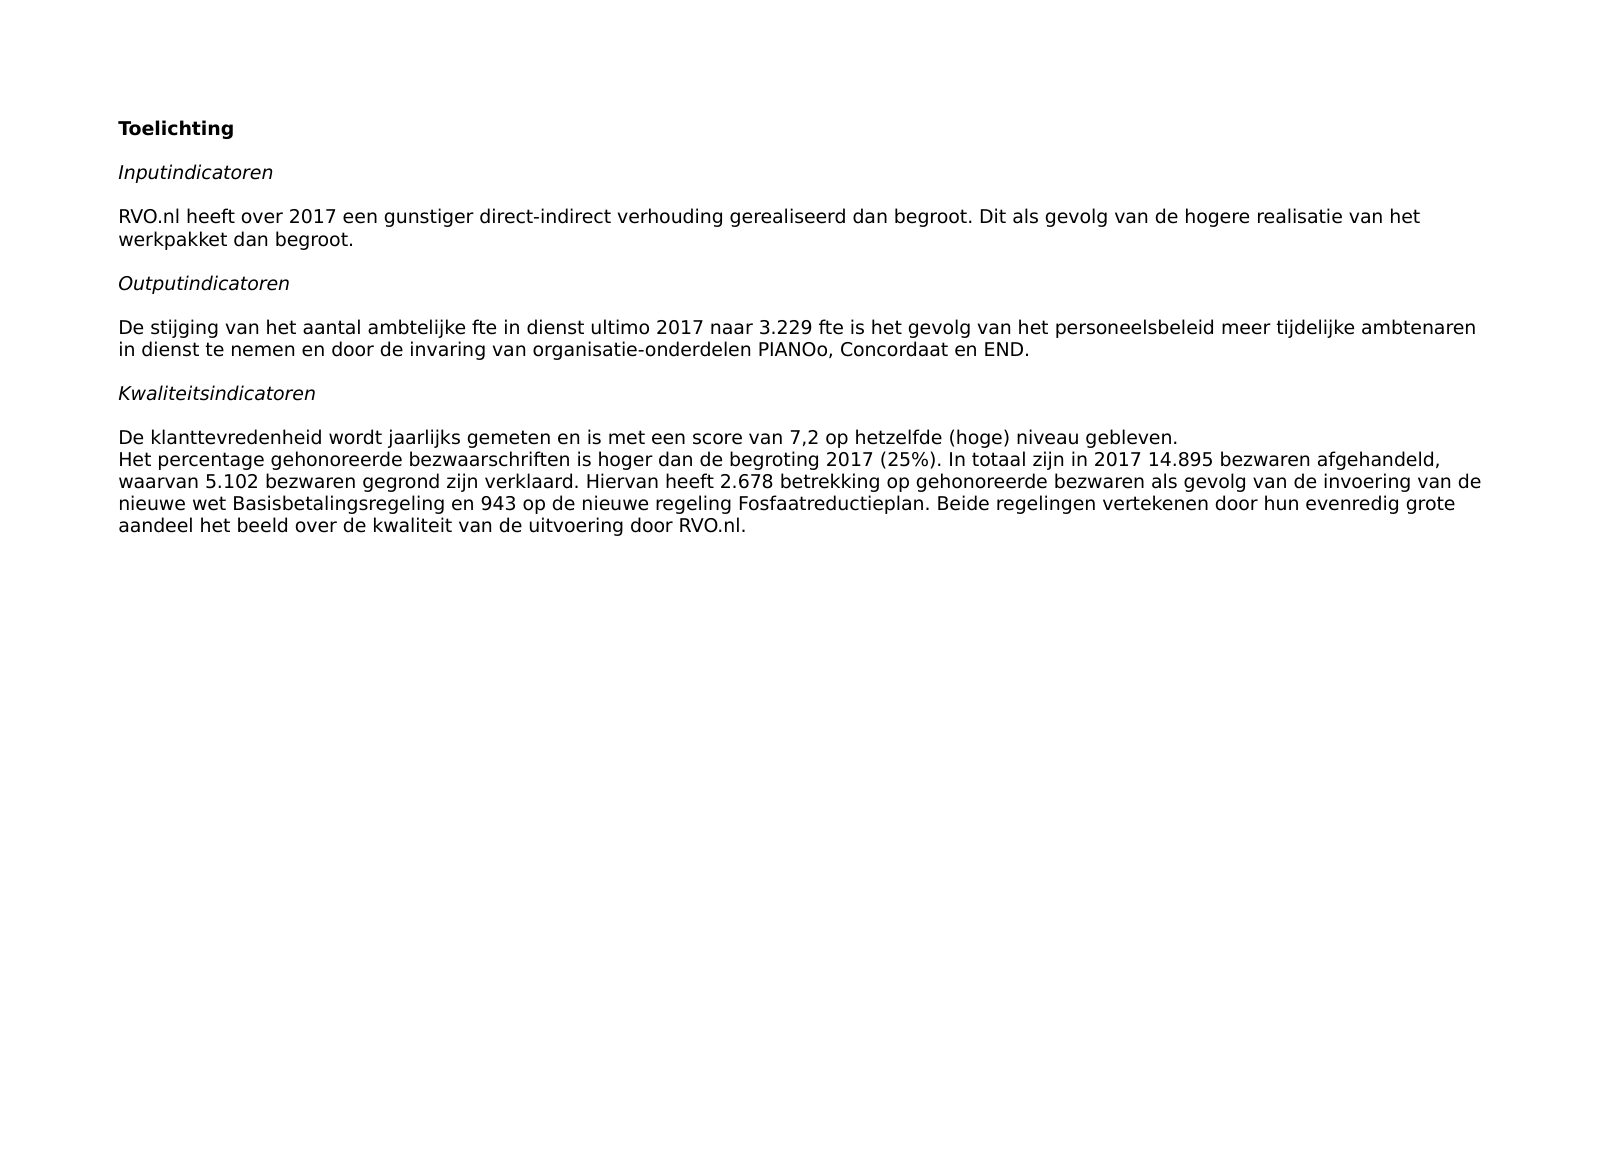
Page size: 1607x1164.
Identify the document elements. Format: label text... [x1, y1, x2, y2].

text Het percentage gehonoreerde bezwaarschriften is hoger dan de begroting 2017 (25%). In totaal zijn in 2017 14.895 bezwaren afgehandeld, waarvan 5.102 bezwaren gegrond zijn verklaard. Hiervan heeft 2.678 betrekking op gehonoreerde bezwaren als gevolg van de invoering van de nieuwe wet Basisbetalingsregeling en 943 op de nieuwe regeling Fosfaatreductieplan. Beide regelingen vertekenen door hun evenredig grote aandeel het beeld over de kwaliteit van de uitvoering door RVO.nl. [118, 449, 1488, 537]
text RVO.nl heeft over 2017 een gunstiger direct-indirect verhouding gerealiseerd dan begroot. Dit als gevolg van de hogere realisatie van het werkpakket dan begroot. [118, 206, 1488, 250]
text De klanttevredenheid wordt jaarlijks gemeten en is met een score van 7,2 op hetzelfde (hoge) niveau gebleven. [118, 427, 1488, 449]
subtitle Toelichting [118, 118, 1488, 140]
subtitle Inputindicatoren [118, 162, 1488, 184]
subtitle Kwaliteitsindicatoren [118, 383, 1488, 405]
subtitle Outputindicatoren [118, 273, 1488, 294]
text De stijging van het aantal ambtelijke fte in dienst ultimo 2017 naar 3.229 fte is het gevolg van het personeelsbeleid meer tijdelijke ambtenaren in dienst te nemen en door de invaring van organisatie-onderdelen PIANOo, Concordaat en END. [118, 317, 1488, 361]
